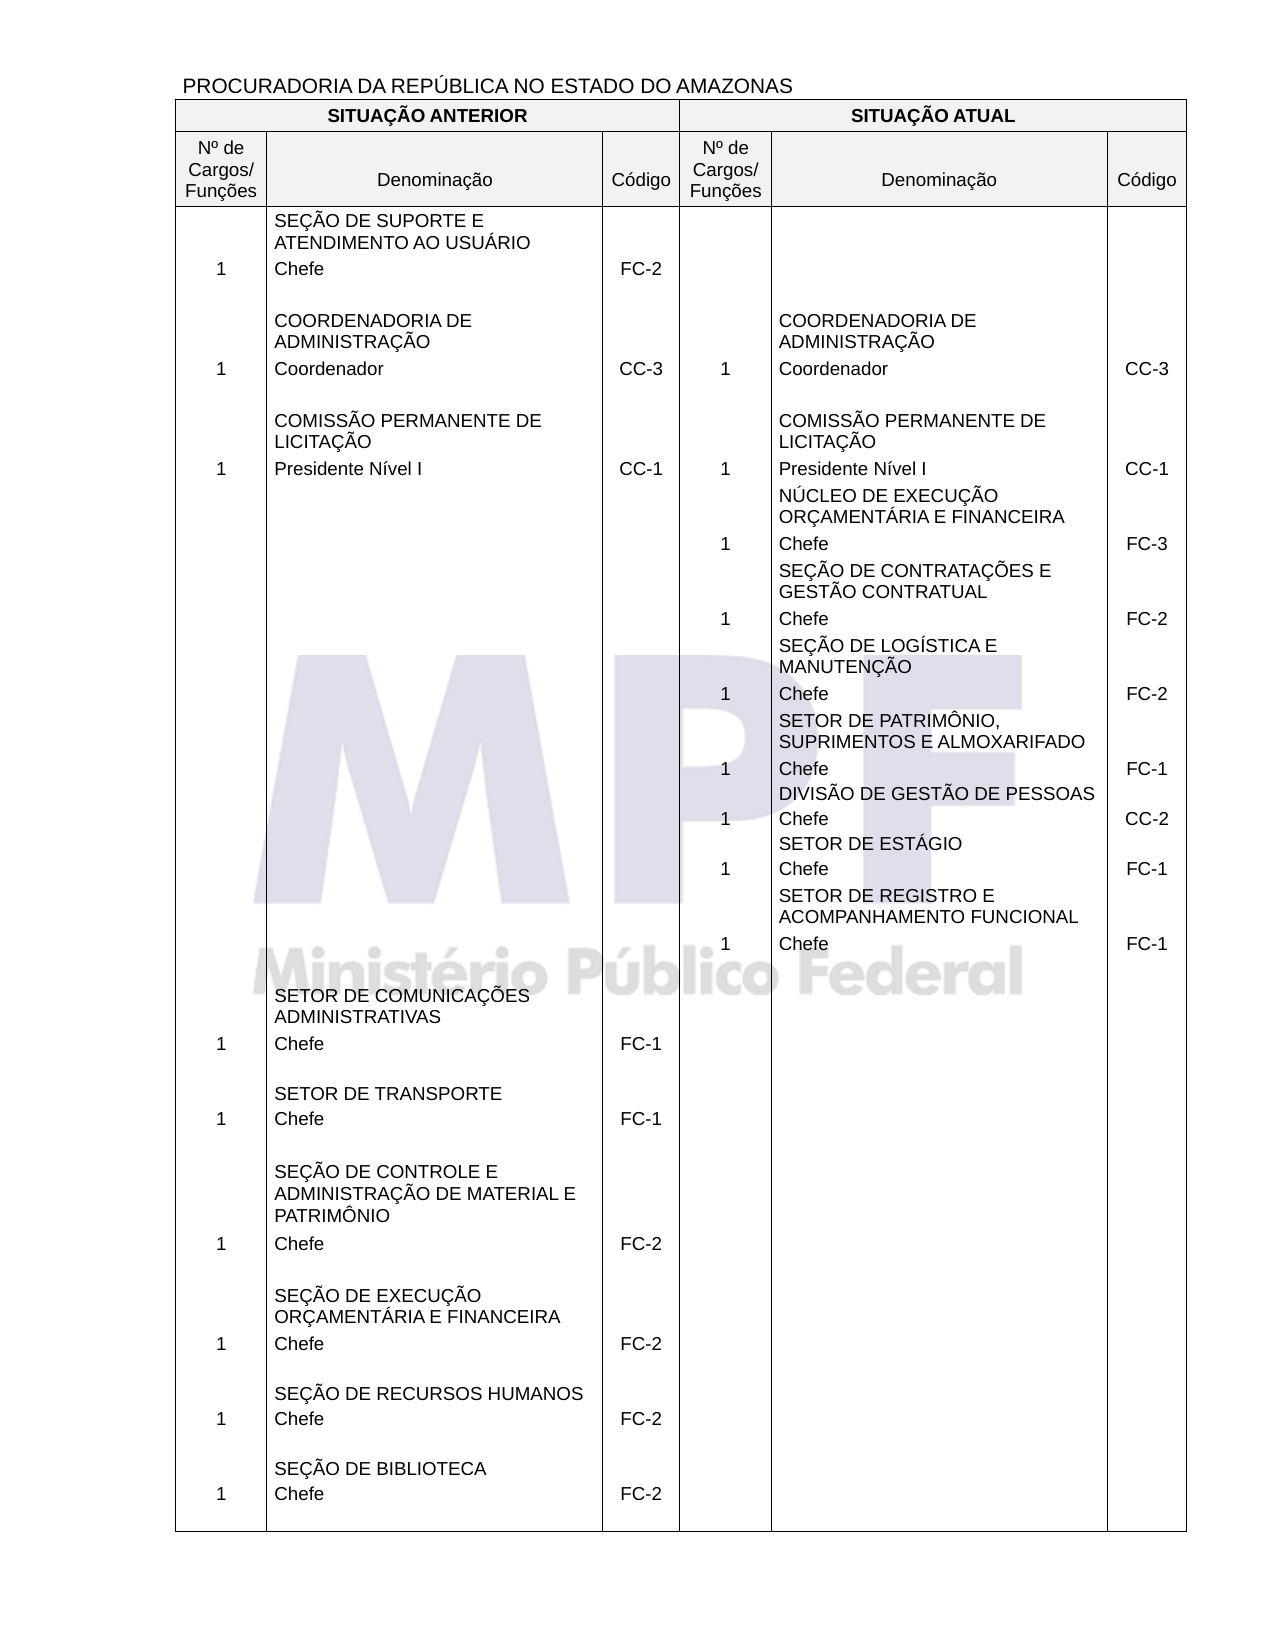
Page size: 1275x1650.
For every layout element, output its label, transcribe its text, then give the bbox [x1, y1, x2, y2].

table_cell FC-2 [603, 256, 679, 281]
table_cell [1108, 1481, 1186, 1506]
table_cell [680, 281, 771, 306]
table_cell Chefe [267, 1231, 602, 1256]
table_cell [176, 1056, 266, 1081]
table_cell 1 [680, 756, 771, 781]
table_cell [1108, 1431, 1186, 1456]
table_cell [680, 631, 771, 681]
table_cell [267, 681, 602, 706]
table_cell [1108, 831, 1186, 856]
table_cell [603, 1281, 679, 1331]
table_cell [1108, 406, 1186, 456]
table_cell [176, 1456, 266, 1481]
table_cell [267, 1506, 602, 1531]
table_cell [772, 1331, 1107, 1356]
picture [313, 990, 322, 995]
table_cell [1108, 1256, 1186, 1281]
table_cell FC-2 [1108, 606, 1186, 631]
table_cell Código [603, 132, 679, 206]
table_cell [603, 1356, 679, 1381]
table_cell [267, 281, 602, 306]
table_cell [1108, 207, 1186, 256]
table_cell [176, 606, 266, 631]
picture [391, 990, 400, 995]
table_cell [603, 1456, 679, 1481]
table_cell [772, 281, 1107, 306]
table_cell FC-1 [1108, 931, 1186, 956]
table_cell [176, 1381, 266, 1406]
table_cell [680, 831, 771, 856]
table_cell [772, 1506, 1107, 1531]
table_cell [1108, 1406, 1186, 1431]
table_cell [1108, 1131, 1186, 1156]
table_cell [772, 1456, 1107, 1481]
table_cell FC-2 [603, 1231, 679, 1256]
table_cell [176, 856, 266, 881]
table_cell 1 [680, 606, 771, 631]
table_cell [267, 1256, 602, 1281]
table_cell [1108, 706, 1186, 756]
table_cell [267, 706, 602, 756]
table_cell Chefe [267, 1106, 602, 1131]
table_cell 1 [680, 681, 771, 706]
table_cell COORDENADORIA DE ADMINISTRAÇÃO [267, 306, 602, 356]
table_cell [1108, 956, 1186, 981]
table_cell Denominação [267, 132, 602, 206]
table_cell [680, 881, 771, 931]
table_cell [680, 781, 771, 806]
table_cell [680, 1056, 771, 1081]
table_cell [176, 956, 266, 981]
table_cell Coordenador [267, 356, 602, 381]
table_cell [267, 531, 602, 556]
table_cell 1 [680, 531, 771, 556]
table_cell [176, 706, 266, 756]
table_cell 1 [680, 356, 771, 381]
table_cell 1 [176, 1231, 266, 1256]
table_cell [772, 1256, 1107, 1281]
table_cell [680, 1406, 771, 1431]
table_cell 1 [680, 856, 771, 881]
table_cell Coordenador [772, 356, 1107, 381]
table_cell SETOR DE REGISTRO E ACOMPANHAMENTO FUNCIONAL [772, 881, 1107, 931]
table_cell FC-1 [603, 1106, 679, 1131]
table_cell Chefe [772, 756, 1107, 781]
table_cell [267, 1131, 602, 1156]
table_cell [267, 481, 602, 531]
table_cell 1 [680, 456, 771, 481]
table_cell Presidente Nível I [267, 456, 602, 481]
table_cell [680, 1281, 771, 1331]
table_cell SETOR DE PATRIMÔNIO, SUPRIMENTOS E ALMOXARIFADO [772, 706, 1107, 756]
table_cell [1108, 306, 1186, 356]
table_cell [176, 1081, 266, 1106]
table_cell 1 [176, 456, 266, 481]
table_cell [603, 681, 679, 706]
table_cell Chefe [267, 1331, 602, 1356]
table_cell [603, 1081, 679, 1106]
table_cell FC-1 [1108, 856, 1186, 881]
table_cell CC-2 [1108, 806, 1186, 831]
table_cell [772, 981, 1107, 1031]
table_cell [680, 1431, 771, 1456]
table_cell [1108, 1106, 1186, 1131]
table_cell [680, 1481, 771, 1506]
table_cell [176, 406, 266, 456]
table_cell [603, 1131, 679, 1156]
table_cell [267, 1056, 602, 1081]
table_cell [176, 1281, 266, 1331]
table_cell 1 [680, 806, 771, 831]
picture [267, 655, 602, 995]
table_cell FC-1 [603, 1031, 679, 1056]
table_cell [603, 756, 679, 781]
table_cell SETOR DE COMUNICAÇÕES ADMINISTRATIVAS [267, 981, 602, 1031]
table_cell [1108, 1056, 1186, 1081]
table_cell [267, 381, 602, 406]
table_cell Chefe [267, 256, 602, 281]
table_cell [603, 556, 679, 606]
table_cell [603, 631, 679, 681]
table_cell [680, 1231, 771, 1256]
table_cell [603, 481, 679, 531]
table_cell [176, 631, 266, 681]
table_cell [603, 531, 679, 556]
table_cell [603, 881, 679, 931]
table_cell [772, 1156, 1107, 1231]
table_cell Chefe [772, 931, 1107, 956]
table_cell FC-1 [1108, 756, 1186, 781]
table_cell [680, 1356, 771, 1381]
table_cell Nº de Cargos/ Funções [176, 132, 266, 206]
table_cell [772, 381, 1107, 406]
table_cell [603, 806, 679, 831]
table_cell [267, 956, 602, 981]
table_cell 1 [176, 1331, 266, 1356]
table_cell [772, 1481, 1107, 1506]
table_cell SEÇÃO DE EXECUÇÃO ORÇAMENTÁRIA E FINANCEIRA [267, 1281, 602, 1331]
table_cell [176, 531, 266, 556]
table_cell [176, 207, 266, 256]
table_cell NÚCLEO DE EXECUÇÃO ORÇAMENTÁRIA E FINANCEIRA [772, 481, 1107, 531]
table_cell [772, 1231, 1107, 1256]
table_cell [176, 1256, 266, 1281]
table_cell [1108, 781, 1186, 806]
table_cell [603, 406, 679, 456]
table_cell [267, 781, 602, 806]
table_cell [176, 781, 266, 806]
table_cell [603, 306, 679, 356]
table_cell [772, 1106, 1107, 1131]
table_cell [603, 856, 679, 881]
table_cell [680, 556, 771, 606]
table_cell [1108, 631, 1186, 681]
table_cell [603, 956, 679, 981]
table_cell [267, 756, 602, 781]
table_cell [603, 781, 679, 806]
table_cell [176, 381, 266, 406]
table_cell [772, 1031, 1107, 1056]
table_cell [772, 207, 1107, 256]
table_cell FC-2 [603, 1331, 679, 1356]
table_cell [267, 881, 602, 931]
table_cell [1108, 556, 1186, 606]
table_cell [176, 281, 266, 306]
table_cell [267, 931, 602, 956]
table_cell [603, 1506, 679, 1531]
table_cell [772, 1431, 1107, 1456]
table_cell [772, 1081, 1107, 1106]
table_cell [603, 381, 679, 406]
table_cell [603, 931, 679, 956]
table_cell Chefe [772, 606, 1107, 631]
table_cell Código [1108, 132, 1186, 206]
table_cell Presidente Nível I [772, 456, 1107, 481]
table_cell Chefe [267, 1406, 602, 1431]
table_cell 1 [176, 256, 266, 281]
table_cell [603, 1056, 679, 1081]
table_cell [1108, 1381, 1186, 1406]
table_cell [603, 1431, 679, 1456]
table_cell DIVISÃO DE GESTÃO DE PESSOAS [772, 781, 1107, 806]
table_cell [1108, 1456, 1186, 1481]
table_cell [176, 306, 266, 356]
table_cell Chefe [772, 856, 1107, 881]
table_cell [176, 1506, 266, 1531]
table_cell [1108, 481, 1186, 531]
table_cell SEÇÃO DE CONTRATAÇÕES E GESTÃO CONTRATUAL [772, 556, 1107, 606]
table_cell 1 [176, 1406, 266, 1431]
table_cell [603, 606, 679, 631]
table_cell Denominação [772, 132, 1107, 206]
table_cell [1108, 1356, 1186, 1381]
table_cell [603, 831, 679, 856]
table_cell [176, 756, 266, 781]
table_cell Chefe [267, 1481, 602, 1506]
table_cell FC-2 [603, 1481, 679, 1506]
table_cell [176, 931, 266, 956]
table_cell [680, 981, 771, 1031]
table_cell SEÇÃO DE SUPORTE E ATENDIMENTO AO USUÁRIO [267, 207, 602, 256]
table_header PROCURADORIA DA REPÚBLICA NO ESTADO DO AMAZONAS [175, 74, 1187, 99]
table_cell [267, 806, 602, 831]
table_cell [603, 1256, 679, 1281]
table_cell [176, 1131, 266, 1156]
table_cell [1108, 1156, 1186, 1231]
table_cell [680, 1156, 771, 1231]
table_cell [1108, 1281, 1186, 1331]
table_cell [772, 1406, 1107, 1431]
table_cell [772, 1281, 1107, 1331]
table_cell SITUAÇÃO ANTERIOR [176, 100, 679, 131]
table_cell [603, 207, 679, 256]
table_cell [176, 1431, 266, 1456]
table_cell [772, 956, 1107, 981]
table_cell [267, 556, 602, 606]
table_cell [1108, 256, 1186, 281]
table_cell [680, 1331, 771, 1356]
table_cell [680, 406, 771, 456]
table_cell [1108, 1506, 1186, 1531]
table_cell [680, 1506, 771, 1531]
picture [253, 655, 266, 995]
table_cell [603, 1381, 679, 1406]
table_cell [680, 1106, 771, 1131]
table_cell [680, 1256, 771, 1281]
table_cell Nº de Cargos/ Funções [680, 132, 771, 206]
table_cell [680, 1131, 771, 1156]
table_cell [267, 1431, 602, 1456]
table_cell [1108, 1231, 1186, 1256]
table_cell [772, 1356, 1107, 1381]
table_cell CC-1 [1108, 456, 1186, 481]
table_cell [1108, 881, 1186, 931]
table_cell [680, 481, 771, 531]
picture [680, 655, 771, 995]
table_cell COMISSÃO PERMANENTE DE LICITAÇÃO [267, 406, 602, 456]
table_cell [176, 1156, 266, 1231]
picture [772, 655, 1022, 995]
table_cell Chefe [772, 806, 1107, 831]
table_cell [680, 306, 771, 356]
table_cell [267, 606, 602, 631]
table_cell [680, 706, 771, 756]
table_cell [772, 256, 1107, 281]
table_cell SEÇÃO DE CONTROLE E ADMINISTRAÇÃO DE MATERIAL E PATRIMÔNIO [267, 1156, 602, 1231]
table_cell [680, 1381, 771, 1406]
table_cell [772, 1056, 1107, 1081]
picture [603, 655, 679, 995]
table_cell FC-3 [1108, 531, 1186, 556]
table_cell [1108, 281, 1186, 306]
table_cell COORDENADORIA DE ADMINISTRAÇÃO [772, 306, 1107, 356]
table_cell Chefe [772, 681, 1107, 706]
table_cell [603, 706, 679, 756]
table_cell [176, 481, 266, 531]
table_cell 1 [176, 1106, 266, 1131]
table_cell [176, 806, 266, 831]
table_cell 1 [176, 356, 266, 381]
table_cell Chefe [267, 1031, 602, 1056]
table_cell [176, 556, 266, 606]
table_cell [603, 281, 679, 306]
table_cell SEÇÃO DE LOGÍSTICA E MANUTENÇÃO [772, 631, 1107, 681]
table_cell [1108, 1081, 1186, 1106]
table_cell [267, 831, 602, 856]
table_cell FC-2 [1108, 681, 1186, 706]
table_cell CC-3 [603, 356, 679, 381]
table_cell CC-1 [603, 456, 679, 481]
table_cell SETOR DE ESTÁGIO [772, 831, 1107, 856]
table_cell [267, 631, 602, 681]
table_cell [772, 1381, 1107, 1406]
table_cell [772, 1131, 1107, 1156]
table_cell [267, 1356, 602, 1381]
table_cell [1108, 981, 1186, 1031]
table_cell SEÇÃO DE BIBLIOTECA [267, 1456, 602, 1481]
table_cell [176, 1356, 266, 1381]
table_cell 1 [176, 1031, 266, 1056]
table_cell [1108, 1031, 1186, 1056]
table_cell [680, 1456, 771, 1481]
table_cell [176, 981, 266, 1031]
table_cell [1108, 1331, 1186, 1356]
table_cell CC-3 [1108, 356, 1186, 381]
picture [493, 990, 502, 995]
table_cell [680, 207, 771, 256]
table_cell [603, 981, 679, 1031]
table_cell [680, 1031, 771, 1056]
table_cell 1 [176, 1481, 266, 1506]
table_cell SITUAÇÃO ATUAL [680, 100, 1186, 131]
table_cell [680, 381, 771, 406]
table_cell [176, 681, 266, 706]
table_cell [603, 1156, 679, 1231]
table_cell [680, 256, 771, 281]
table_cell [176, 881, 266, 931]
table_cell Chefe [772, 531, 1107, 556]
table_cell COMISSÃO PERMANENTE DE LICITAÇÃO [772, 406, 1107, 456]
table_cell [267, 856, 602, 881]
table_cell SEÇÃO DE RECURSOS HUMANOS [267, 1381, 602, 1406]
table_cell [680, 956, 771, 981]
table_cell SETOR DE TRANSPORTE [267, 1081, 602, 1106]
table_cell [1108, 381, 1186, 406]
table_cell FC-2 [603, 1406, 679, 1431]
table_cell [680, 1081, 771, 1106]
table_cell [176, 831, 266, 856]
table_cell 1 [680, 931, 771, 956]
